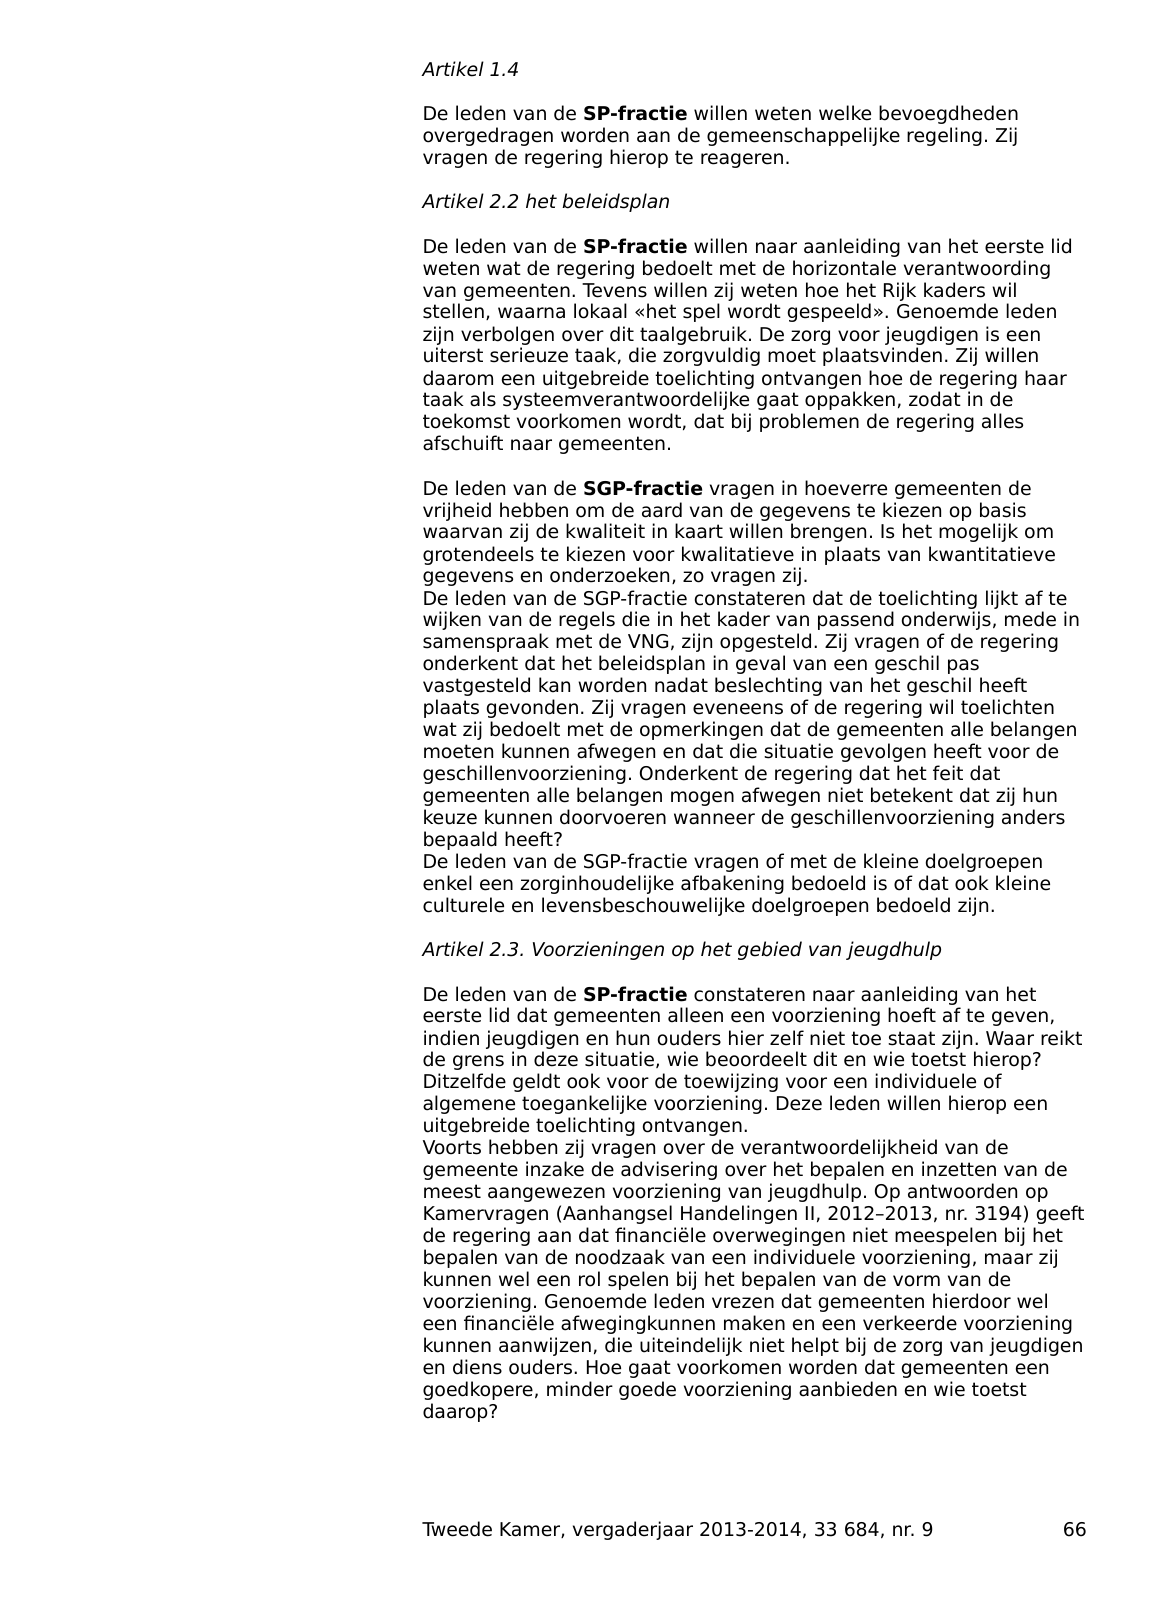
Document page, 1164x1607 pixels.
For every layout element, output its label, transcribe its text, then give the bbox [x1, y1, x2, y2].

text De leden van de SGP-fractie vragen of met de kleine doelgroepen enkel een zorginhoudelijke afbakening bedoeld is of dat ook kleine culturele en levensbeschouwelijke doelgroepen bedoeld zijn. [422, 851, 1087, 917]
text De leden van de SGP-fractie vragen in hoeverre gemeenten de vrijheid hebben om de aard van de gegevens te kiezen op basis waarvan zij de kwaliteit in kaart willen brengen. Is het mogelijk om grotendeels te kiezen voor kwalitatieve in plaats van kwantitatieve gegevens en onderzoeken, zo vragen zij. [422, 477, 1087, 587]
text Voorts hebben zij vragen over de verantwoordelijkheid van de gemeente inzake de advisering over het bepalen en inzetten van de meest aangewezen voorziening van jeugdhulp. Op antwoorden op Kamervragen (Aanhangsel Handelingen II, 2012–2013, nr. 3194) geeft de regering aan dat financiële overwegingen niet meespelen bij het bepalen van de noodzaak van een individuele voorziening, maar zij kunnen wel een rol spelen bij het bepalen van de vorm van de voorziening. Genoemde leden vrezen dat gemeenten hierdoor wel een financiële afwegingkunnen maken en een verkeerde voorziening kunnen aanwijzen, die uiteindelijk niet helpt bij de zorg van jeugdigen en diens ouders. Hoe gaat voorkomen worden dat gemeenten een goedkopere, minder goede voorziening aanbieden en wie toetst daarop? [422, 1137, 1087, 1423]
text De leden van de SGP-fractie constateren dat de toelichting lijkt af te wijken van de regels die in het kader van passend onderwijs, mede in samenspraak met de VNG, zijn opgesteld. Zij vragen of de regering onderkent dat het beleidsplan in geval van een geschil pas vastgesteld kan worden nadat beslechting van het geschil heeft plaats gevonden. Zij vragen eveneens of de regering wil toelichten wat zij bedoelt met de opmerkingen dat de gemeenten alle belangen moeten kunnen afwegen en dat die situatie gevolgen heeft voor de geschillenvoorziening. Onderkent de regering dat het feit dat gemeenten alle belangen mogen afwegen niet betekent dat zij hun keuze kunnen doorvoeren wanneer de geschillenvoorziening anders bepaald heeft? [422, 587, 1087, 851]
subtitle Artikel 2.3. Voorzieningen op het gebied van jeugdhulp [422, 939, 1087, 961]
subtitle Artikel 1.4 [422, 59, 1087, 81]
text De leden van de SP-fractie willen weten welke bevoegdheden overgedragen worden aan de gemeenschappelijke regeling. Zij vragen de regering hierop te reageren. [422, 103, 1087, 169]
text De leden van de SP-fractie constateren naar aanleiding van het eerste lid dat gemeenten alleen een voorziening hoeft af te geven, indien jeugdigen en hun ouders hier zelf niet toe staat zijn. Waar reikt de grens in deze situatie, wie beoordeelt dit en wie toetst hierop? Ditzelfde geldt ook voor de toewijzing voor een individuele of algemene toegankelijke voorziening. Deze leden willen hierop een uitgebreide toelichting ontvangen. [422, 983, 1087, 1137]
text De leden van de SP-fractie willen naar aanleiding van het eerste lid weten wat de regering bedoelt met de horizontale verantwoording van gemeenten. Tevens willen zij weten hoe het Rijk kaders wil stellen, waarna lokaal «het spel wordt gespeeld». Genoemde leden zijn verbolgen over dit taalgebruik. De zorg voor jeugdigen is een uiterst serieuze taak, die zorgvuldig moet plaatsvinden. Zij willen daarom een uitgebreide toelichting ontvangen hoe de regering haar taak als systeemverantwoordelijke gaat oppakken, zodat in de toekomst voorkomen wordt, dat bij problemen de regering alles afschuift naar gemeenten. [422, 236, 1087, 455]
subtitle Artikel 2.2 het beleidsplan [422, 191, 1087, 213]
